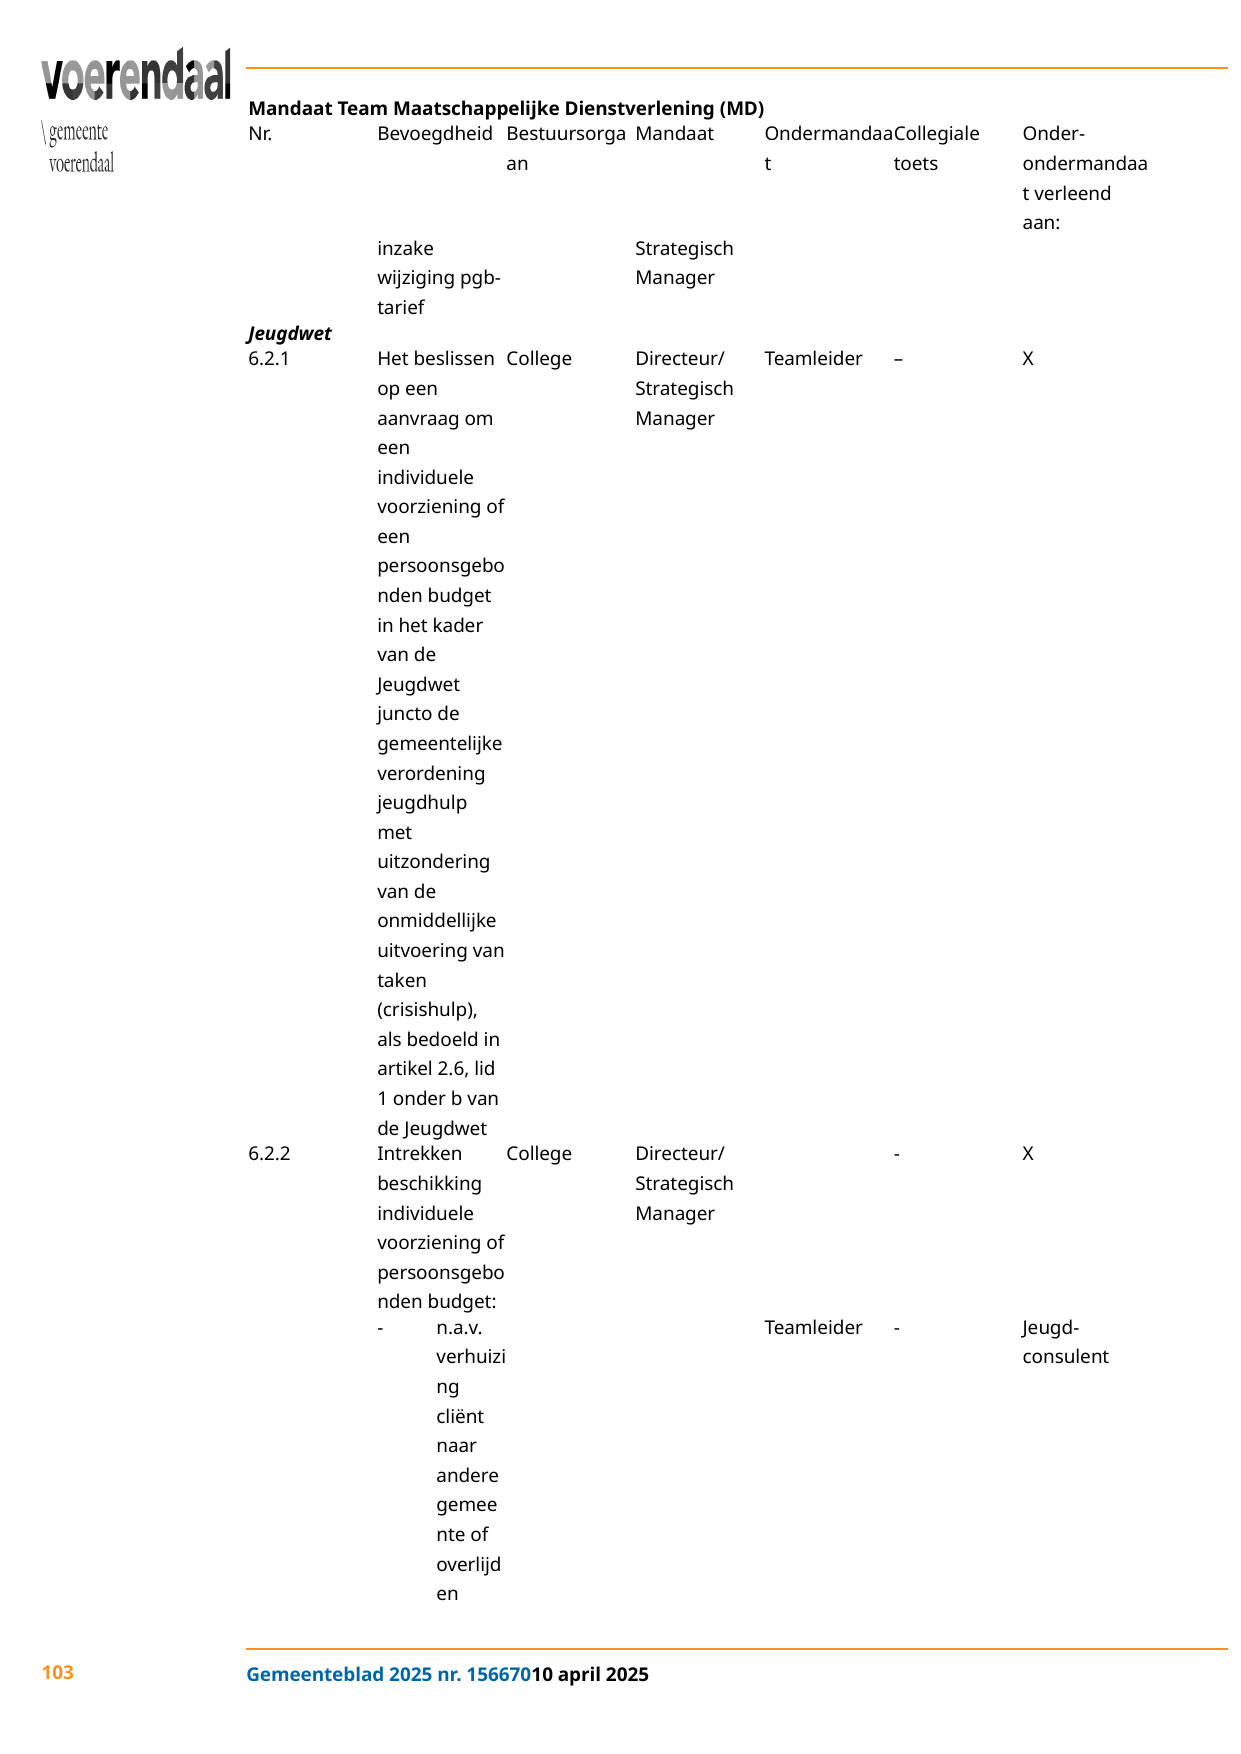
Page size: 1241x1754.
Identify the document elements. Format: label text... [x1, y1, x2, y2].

table_cell College [506, 1141, 635, 1314]
table_cell Strategisch Manager [635, 235, 764, 320]
table_cell [635, 1314, 764, 1606]
table_cell inzake wijziging pgb-tarief [377, 235, 506, 320]
table_cell Teamleider [764, 346, 893, 1141]
picture [41, 47, 231, 172]
table_cell [248, 1314, 377, 1606]
table_cell [506, 235, 635, 320]
table_cell - [894, 1314, 1022, 1606]
table_header Mandaat Team Maatschappelijke Dienstverlening (MD) [248, 95, 1152, 121]
table_cell Teamleider [764, 1314, 893, 1606]
table_cell [764, 1141, 893, 1314]
table_cell Mandaat [635, 121, 764, 235]
table_cell X [1023, 1141, 1152, 1314]
table_cell [1023, 235, 1152, 320]
table_cell Jeugdwet [248, 320, 1152, 346]
table_cell Het beslissen op een aanvraag om een individuele voorziening of een persoonsgebonden budget in het kader van de Jeugdwet juncto de gemeentelijke verordening jeugdhulp met uitzondering van de onmiddellijke uitvoering van taken (crisishulp), als bedoeld in artikel 2.6, lid 1 onder b van de Jeugdwet [377, 346, 506, 1141]
table_cell Nr. [248, 121, 377, 235]
table_cell Intrekken beschikking individuele voorziening of persoonsgebonden budget: [377, 1141, 506, 1314]
table_cell [248, 235, 377, 320]
table_cell 6.2.1 [248, 346, 377, 1141]
table_cell - [894, 235, 1022, 320]
table_cell [764, 235, 893, 320]
table_cell Directeur/ Strategisch Manager [635, 346, 764, 1141]
table_cell Jeugd-consulent [1023, 1314, 1152, 1606]
table_cell X [1023, 346, 1152, 1141]
table_cell – [894, 346, 1022, 1141]
table_cell 6.2.2 [248, 1141, 377, 1314]
table_cell Onder-ondermandaat verleend aan: [1023, 121, 1152, 235]
table_cell n.a.v. verhuizing cliënt naar andere gemeente of overlijden [377, 1314, 506, 1606]
table_cell - [894, 1141, 1022, 1314]
table_cell Collegiale toets [894, 121, 1022, 235]
table_cell Bevoegdheid [377, 121, 506, 235]
table_cell Bestuursorgaan [506, 121, 635, 235]
table_cell [506, 1314, 635, 1606]
table_cell College [506, 346, 635, 1141]
table_cell Ondermandaat [764, 121, 893, 235]
table_cell Directeur/ Strategisch Manager [635, 1141, 764, 1314]
